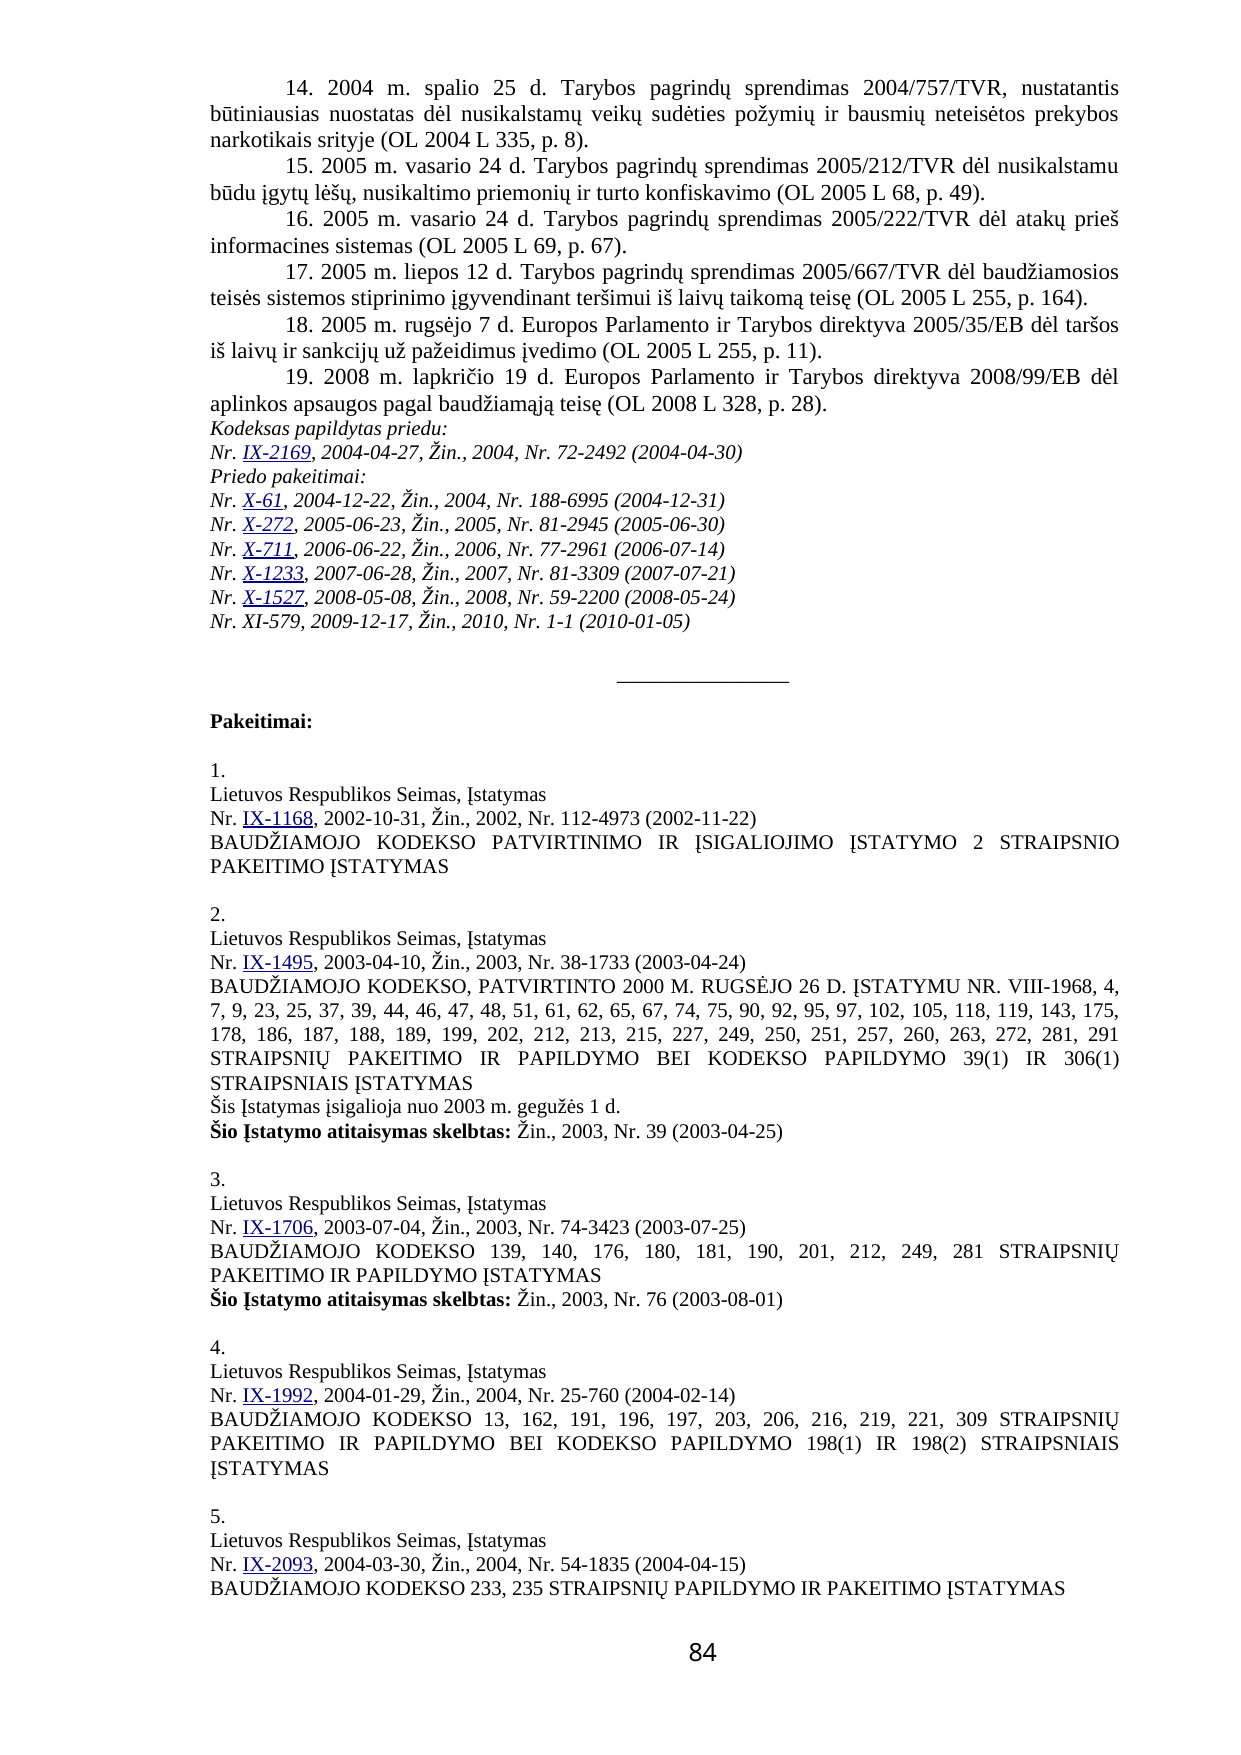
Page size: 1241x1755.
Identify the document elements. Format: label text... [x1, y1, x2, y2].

text Nr. IX-1992, 2004-01-29, Žin., 2004, Nr. 25-760 (2004-02-14) [210, 1383, 1120, 1407]
text Kodeksas papildytas priedu: [210, 416, 1120, 440]
text BAUDŽIAMOJO KODEKSO 13, 162, 191, 196, 197, 203, 206, 216, 219, 221, 309 STRAIPSNIŲ PAKEITIMO IR PAPILDYMO BEI KODEKSO PAPILDYMO 198(1) IR 198(2) STRAIPSNIAIS ĮSTATYMAS [210, 1407, 1120, 1479]
text _______________ [210, 659, 1120, 685]
text 16. 2005 m. vasario 24 d. Tarybos pagrindų sprendimas 2005/222/TVR dėl atakų prieš informacines sistemas (OL 2005 L 69, p. 67). [210, 205, 1120, 258]
text Lietuvos Respublikos Seimas, Įstatymas [210, 1359, 1120, 1383]
text 2. [210, 902, 1120, 926]
text 17. 2005 m. liepos 12 d. Tarybos pagrindų sprendimas 2005/667/TVR dėl baudžiamosios teisės sistemos stiprinimo įgyvendinant teršimui iš laivų taikomą teisę (OL 2005 L 255, p. 164). [210, 258, 1120, 311]
text BAUDŽIAMOJO KODEKSO 233, 235 STRAIPSNIŲ PAPILDYMO IR PAKEITIMO ĮSTATYMAS [210, 1576, 1120, 1600]
text 18. 2005 m. rugsėjo 7 d. Europos Parlamento ir Tarybos direktyva 2005/35/EB dėl taršos iš laivų ir sankcijų už pažeidimus įvedimo (OL 2005 L 255, p. 11). [210, 311, 1120, 363]
text Lietuvos Respublikos Seimas, Įstatymas [210, 1528, 1120, 1552]
text 1. [210, 758, 1120, 782]
text Nr. X-1527, 2008-05-08, Žin., 2008, Nr. 59-2200 (2008-05-24) [210, 584, 1120, 609]
text BAUDŽIAMOJO KODEKSO, PATVIRTINTO 2000 M. RUGSĖJO 26 D. ĮSTATYMU NR. VIII-1968, 4, 7, 9, 23, 25, 37, 39, 44, 46, 47, 48, 51, 61, 62, 65, 67, 74, 75, 90, 92, 95, 97, 102, 105, 118, 119, 143, 175, 178, 186, 187, 188, 189, 199, 202, 212, 213, 215, 227, 249, 250, 251, 257, 260, 263, 272, 281, 291 STRAIPSNIŲ PAKEITIMO IR PAPILDYMO BEI KODEKSO PAPILDYMO 39(1) IR 306(1) STRAIPSNIAIS ĮSTATYMAS [210, 974, 1120, 1094]
text Nr. XI-579, 2009-12-17, Žin., 2010, Nr. 1-1 (2010-01-05) [210, 609, 1120, 633]
text Nr. IX-1168, 2002-10-31, Žin., 2002, Nr. 112-4973 (2002-11-22) [210, 806, 1120, 830]
text Nr. X-61, 2004-12-22, Žin., 2004, Nr. 188-6995 (2004-12-31) [210, 488, 1120, 512]
text BAUDŽIAMOJO KODEKSO PATVIRTINIMO IR ĮSIGALIOJIMO ĮSTATYMO 2 STRAIPSNIO PAKEITIMO ĮSTATYMAS [210, 830, 1120, 878]
text Pakeitimai: [210, 709, 1120, 733]
text Nr. IX-1706, 2003-07-04, Žin., 2003, Nr. 74-3423 (2003-07-25) [210, 1215, 1120, 1239]
text Nr. X-711, 2006-06-22, Žin., 2006, Nr. 77-2961 (2006-07-14) [210, 536, 1120, 561]
text Šis Įstatymas įsigalioja nuo 2003 m. gegužės 1 d. [210, 1094, 1120, 1118]
text 3. [210, 1167, 1120, 1191]
text Priedo pakeitimai: [210, 464, 1120, 488]
text Nr. IX-2169, 2004-04-27, Žin., 2004, Nr. 72-2492 (2004-04-30) [210, 440, 1120, 464]
text BAUDŽIAMOJO KODEKSO 139, 140, 176, 180, 181, 190, 201, 212, 249, 281 STRAIPSNIŲ PAKEITIMO IR PAPILDYMO ĮSTATYMAS [210, 1239, 1120, 1287]
text Nr. IX-1495, 2003-04-10, Žin., 2003, Nr. 38-1733 (2003-04-24) [210, 950, 1120, 974]
text Lietuvos Respublikos Seimas, Įstatymas [210, 1191, 1120, 1215]
text Šio Įstatymo atitaisymas skelbtas: Žin., 2003, Nr. 39 (2003-04-25) [210, 1118, 1120, 1143]
text Nr. X-1233, 2007-06-28, Žin., 2007, Nr. 81-3309 (2007-07-21) [210, 561, 1120, 584]
text Šio Įstatymo atitaisymas skelbtas: Žin., 2003, Nr. 76 (2003-08-01) [210, 1287, 1120, 1311]
text Lietuvos Respublikos Seimas, Įstatymas [210, 782, 1120, 806]
text Nr. X-272, 2005-06-23, Žin., 2005, Nr. 81-2945 (2005-06-30) [210, 512, 1120, 536]
text 4. [210, 1335, 1120, 1359]
text Nr. IX-2093, 2004-03-30, Žin., 2004, Nr. 54-1835 (2004-04-15) [210, 1552, 1120, 1576]
text 15. 2005 m. vasario 24 d. Tarybos pagrindų sprendimas 2005/212/TVR dėl nusikalstamu būdu įgytų lėšų, nusikaltimo priemonių ir turto konfiskavimo (OL 2005 L 68, p. 49). [210, 153, 1120, 205]
text 14. 2004 m. spalio 25 d. Tarybos pagrindų sprendimas 2004/757/TVR, nustatantis būtiniausias nuostatas dėl nusikalstamų veikų sudėties požymių ir bausmių neteisėtos prekybos narkotikais srityje (OL 2004 L 335, p. 8). [210, 73, 1120, 153]
text 19. 2008 m. lapkričio 19 d. Europos Parlamento ir Tarybos direktyva 2008/99/EB dėl aplinkos apsaugos pagal baudžiamąją teisę (OL 2008 L 328, p. 28). [210, 363, 1120, 416]
text Lietuvos Respublikos Seimas, Įstatymas [210, 926, 1120, 950]
text 5. [210, 1503, 1120, 1528]
